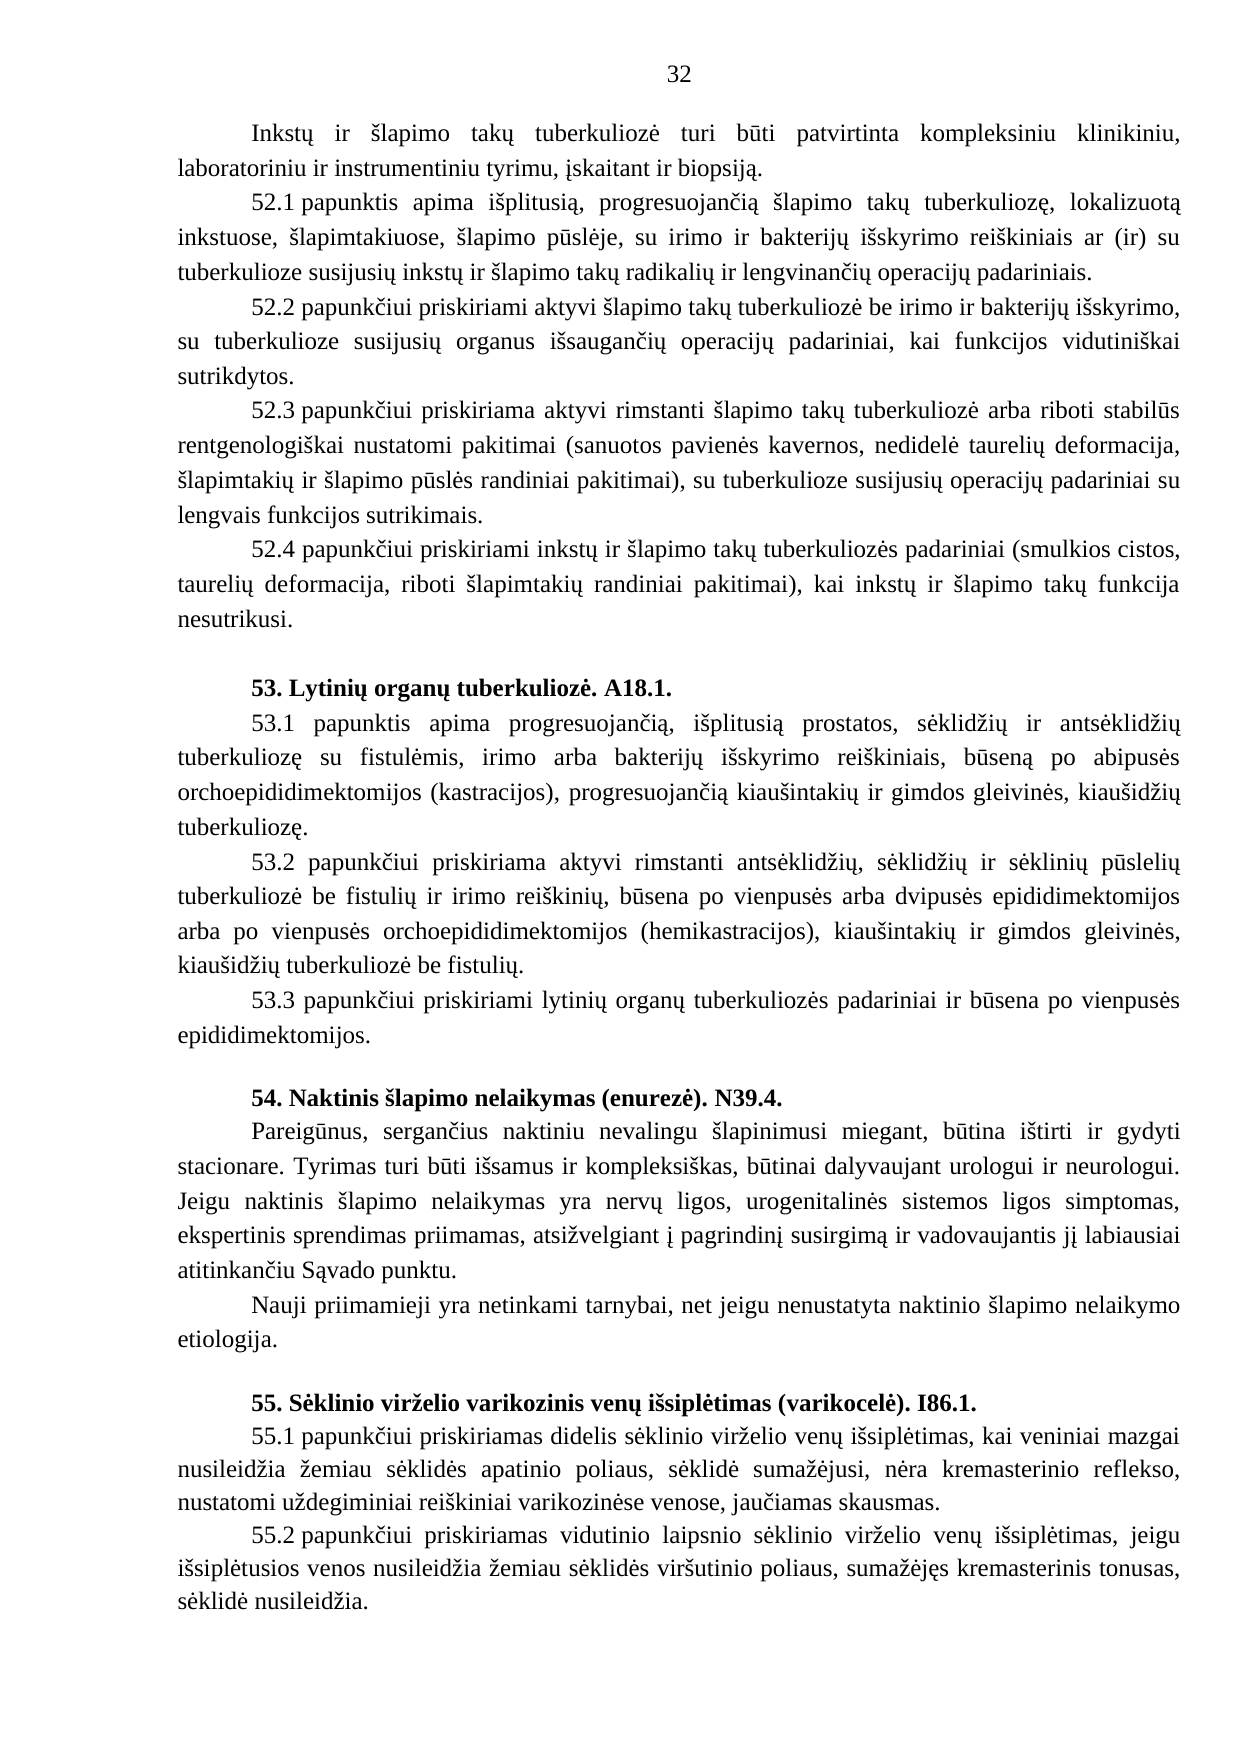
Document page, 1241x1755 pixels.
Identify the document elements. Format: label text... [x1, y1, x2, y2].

text Pareigūnus, sergančius naktiniu nevalingu šlapinimusi miegant, būtina ištirti ir gydyti stacionare. Tyrimas turi būti išsamus ir kompleksiškas, būtinai dalyvaujant urologui ir neurologui. Jeigu naktinis šlapimo nelaikymas yra nervų ligos, urogenitalinės sistemos ligos simptomas, ekspertinis sprendimas priimamas, atsižvelgiant į pagrindinį susirgimą ir vadovaujantis jį labiausiai atitinkančiu Sąvado punktu. [177, 1116, 1181, 1284]
text 55.2 papunkčiui priskiriamas vidutinio laipsnio sėklinio virželio venų išsiplėtimas, jeigu išsiplėtusios venos nusileidžia žemiau sėklidės viršutinio poliaus, sumažėjęs kremasterinis tonusas, sėklidė nusileidžia. [177, 1520, 1181, 1615]
text 53.2 papunkčiui priskiriama aktyvi rimstanti antsėklidžių, sėklidžių ir sėklinių pūslelių tuberkuliozė be fistulių ir irimo reiškinių, būsena po vienpusės arba dvipusės epididimektomijos arba po vienpusės orchoepididimektomijos (hemikastracijos), kiaušintakių ir gimdos gleivinės, kiaušidžių tuberkuliozė be fistulių. [177, 847, 1181, 979]
text 52.3 papunkčiui priskiriama aktyvi rimstanti šlapimo takų tuberkuliozė arba riboti stabilūs rentgenologiškai nustatomi pakitimai (sanuotos pavienės kavernos, nedidelė taurelių deformacija, šlapimtakių ir šlapimo pūslės randiniai pakitimai), su tuberkulioze susijusių operacijų padariniai su lengvais funkcijos sutrikimais. [177, 396, 1181, 528]
text Nauji priimamieji yra netinkami tarnybai, net jeigu nenustatyta naktinio šlapimo nelaikymo etiologija. [177, 1290, 1181, 1353]
text 53.1 papunktis apima progresuojančią, išplitusią prostatos, sėklidžių ir antsėklidžių tuberkuliozę su fistulėmis, irimo arba bakterijų išskyrimo reiškiniais, būseną po abipusės orchoepididimektomijos (kastracijos), progresuojančią kiaušintakių ir gimdos gleivinės, kiaušidžių tuberkuliozę. [177, 708, 1181, 841]
text 55. Sėklinio virželio varikozinis venų išsiplėtimas (varikocelė). I86.1. [177, 1388, 1181, 1417]
text 52.4 papunkčiui priskiriami inkstų ir šlapimo takų tuberkuliozės padariniai (smulkios cistos, taurelių deformacija, riboti šlapimtakių randiniai pakitimai), kai inkstų ir šlapimo takų funkcija nesutrikusi. [177, 534, 1181, 632]
text 55.1 papunkčiui priskiriamas didelis sėklinio virželio venų išsiplėtimas, kai veniniai mazgai nusileidžia žemiau sėklidės apatinio poliaus, sėklidė sumažėjusi, nėra kremasterinio reflekso, nustatomi uždegiminiai reiškiniai varikozinėse venose, jaučiamas skausmas. [177, 1421, 1181, 1516]
text 52.2 papunkčiui priskiriami aktyvi šlapimo takų tuberkuliozė be irimo ir bakterijų išskyrimo, su tuberkulioze susijusių organus išsaugančių operacijų padariniai, kai funkcijos vidutiniškai sutrikdytos. [177, 292, 1181, 390]
text Inkstų ir šlapimo takų tuberkuliozė turi būti patvirtinta kompleksiniu klinikiniu, laboratoriniu ir instrumentiniu tyrimu, įskaitant ir biopsiją. [177, 118, 1181, 182]
text 53. Lytinių organų tuberkuliozė. A18.1. [177, 673, 1181, 702]
text 52.1 papunktis apima išplitusią, progresuojančią šlapimo takų tuberkuliozę, lokalizuotą inkstuose, šlapimtakiuose, šlapimo pūslėje, su irimo ir bakterijų išskyrimo reiškiniais ar (ir) su tuberkulioze susijusių inkstų ir šlapimo takų radikalių ir lengvinančių operacijų padariniais. [177, 187, 1181, 286]
text 53.3 papunkčiui priskiriami lytinių organų tuberkuliozės padariniai ir būsena po vienpusės epididimektomijos. [177, 985, 1181, 1049]
text 54. Naktinis šlapimo nelaikymas (enurezė). N39.4. [177, 1083, 1181, 1112]
